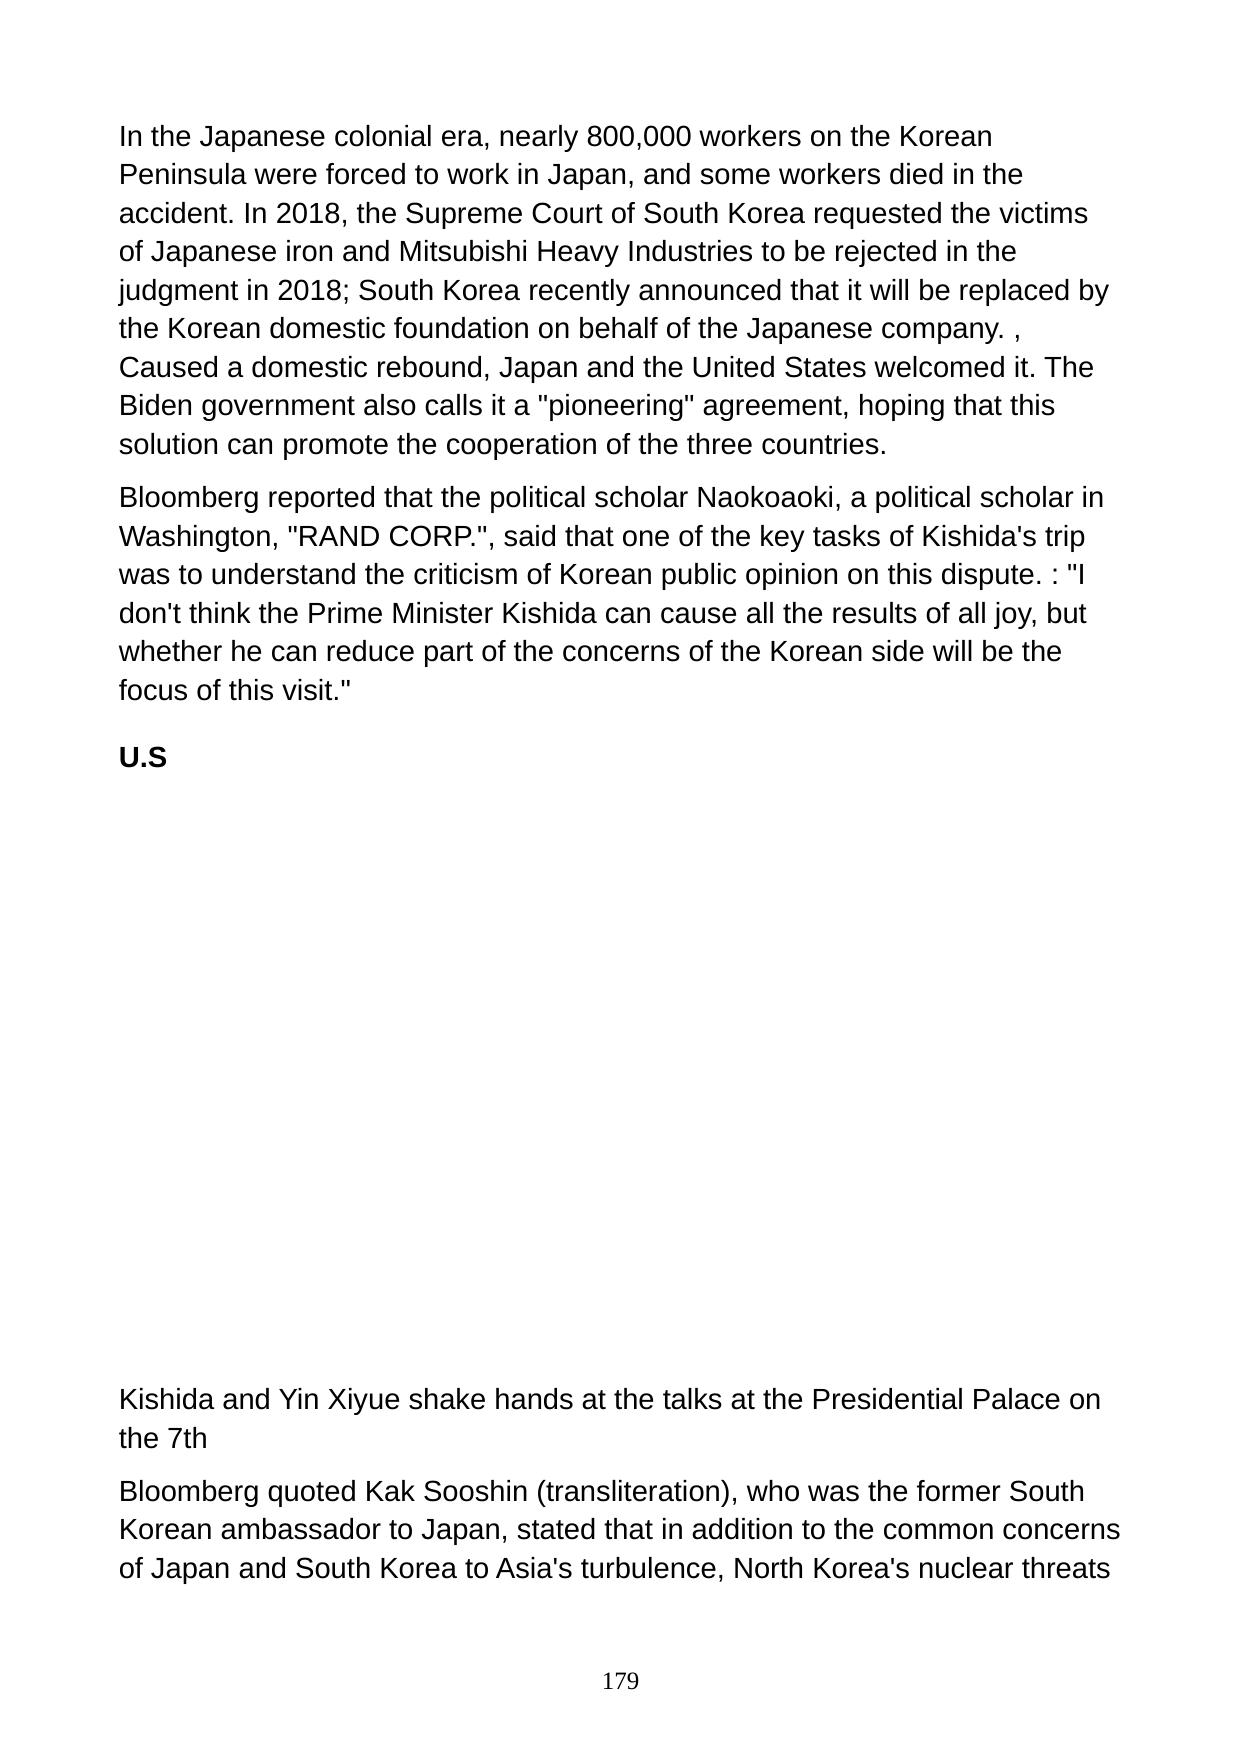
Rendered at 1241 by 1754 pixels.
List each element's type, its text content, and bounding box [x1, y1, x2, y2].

text Bloomberg quoted Kak Sooshin (transliteration), who was the former South Korean ambassador to Japan, stated that in addition to the common concerns of Japan and South Korea to Asia's turbulence, North Korea's nuclear threats [118, 1474, 1122, 1584]
text Bloomberg reported that the political scholar Naokoaoki, a political scholar in Washington, "RAND CORP.", said that one of the key tasks of Kishida's trip was to understand the criticism of Korean public opinion on this dispute. : "I don't think the Prime Minister Kishida can cause all the results of all joy, but whether he can reduce part of the concerns of the Korean side will be the focus of this visit." [118, 480, 1122, 706]
text Kishida and Yin Xiyue shake hands at the talks at the Presidential Palace on the 7th [118, 786, 1122, 1454]
subtitle U.S [118, 740, 1122, 774]
text In the Japanese colonial era, nearly 800,000 workers on the Korean Peninsula were forced to work in Japan, and some workers died in the accident. In 2018, the Supreme Court of South Korea requested the victims of Japanese iron and Mitsubishi Heavy Industries to be rejected in the judgment in 2018; South Korea recently announced that it will be replaced by the Korean domestic foundation on behalf of the Japanese company. , Caused a domestic rebound, Japan and the United States welcomed it. The Biden government also calls it a "pioneering" agreement, hoping that this solution can promote the cooperation of the three countries. [118, 118, 1122, 460]
